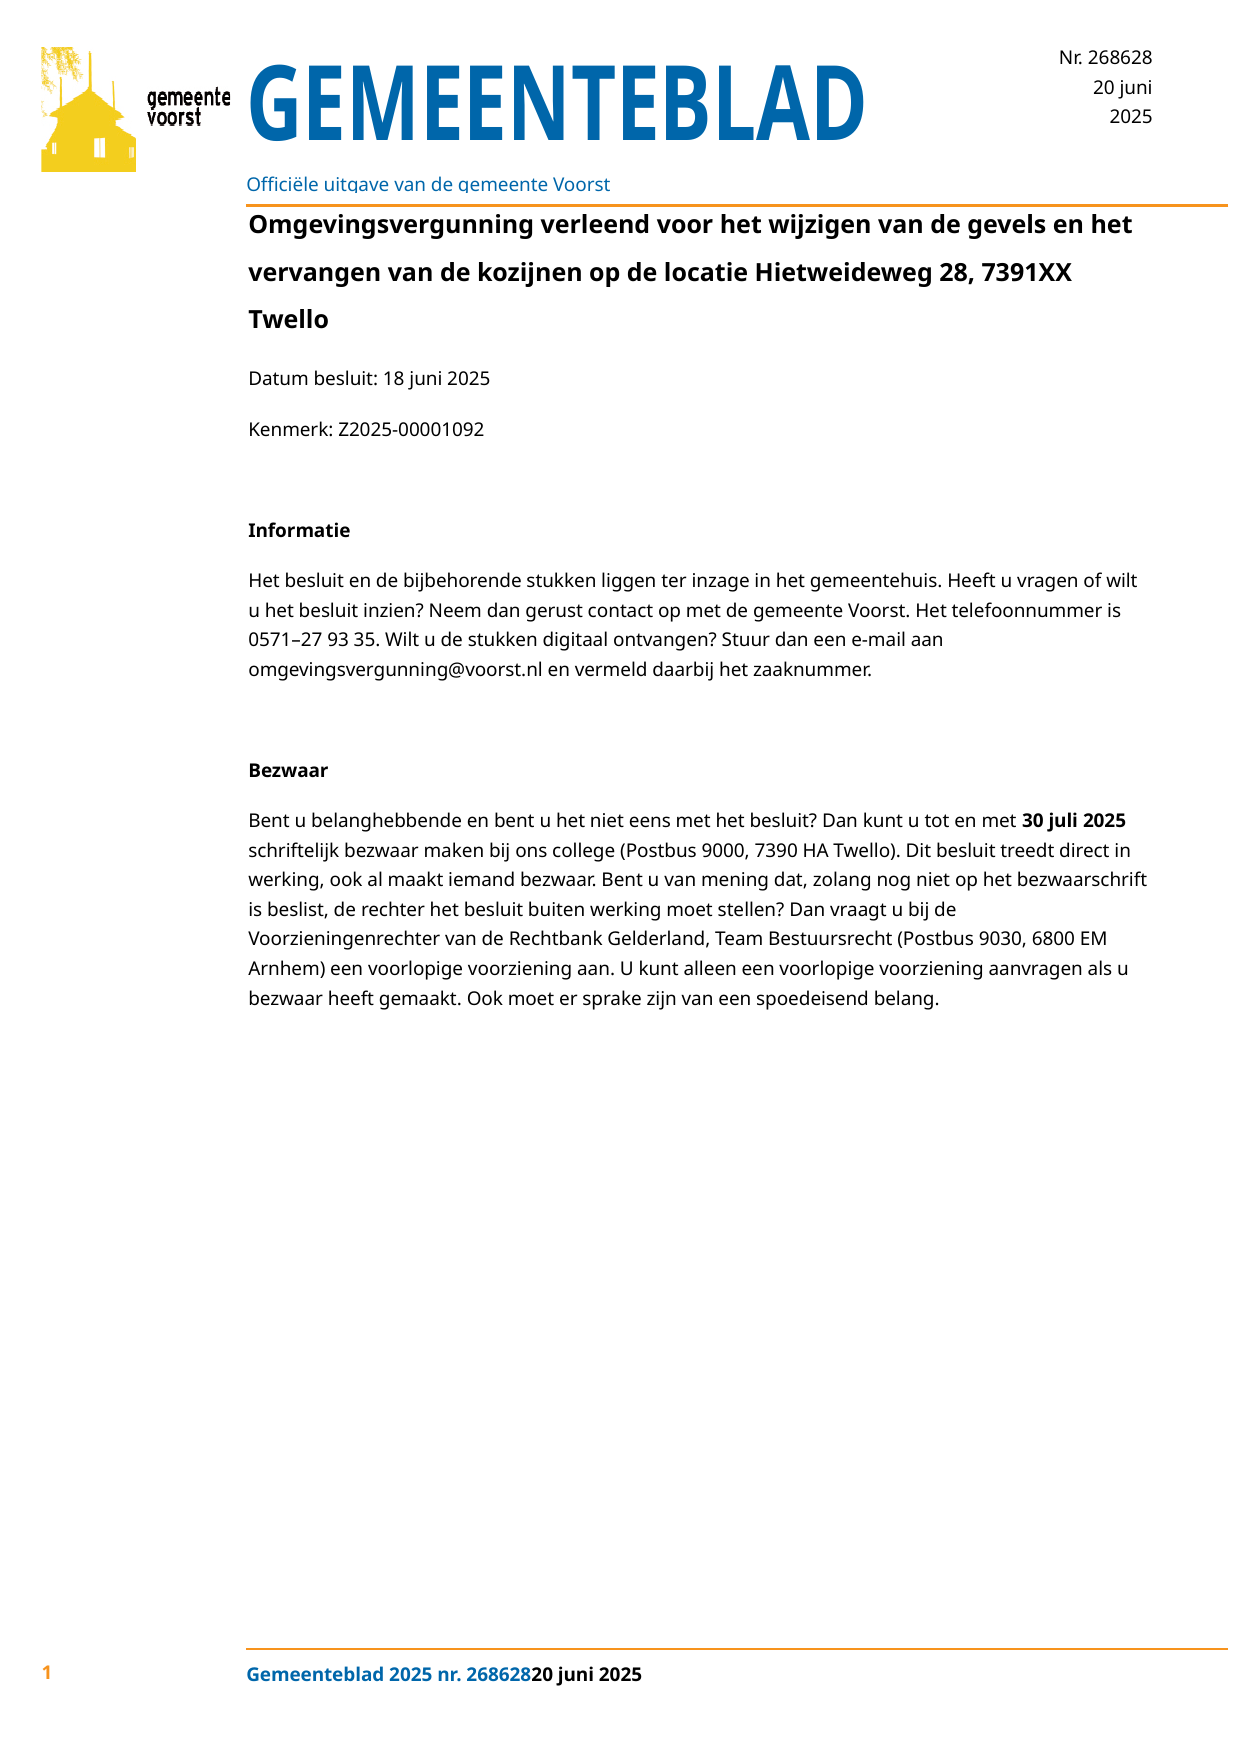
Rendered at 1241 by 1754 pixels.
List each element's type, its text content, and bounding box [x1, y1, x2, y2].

text Kenmerk: Z2025-00001092 [248, 416, 1152, 442]
text Bezwaar [248, 757, 1152, 782]
picture [41, 47, 231, 172]
text Het besluit en de bijbehorende stukken liggen ter inzage in het gemeentehuis. Heeft u vragen of wilt u het besluit inzien? Neem dan gerust contact op met de gemeente Voorst. Het telefoonnummer is 0571–27 93 35. Wilt u de stukken digitaal ontvangen? Stuur dan een e-mail aan omgevingsvergunning@voorst.nl en vermeld daarbij het zaaknummer. [248, 567, 1152, 682]
text Informatie [248, 517, 1152, 542]
text Bent u belanghebbende en bent u het niet eens met het besluit? Dan kunt u tot en met 30 juli 2025 schriftelijk bezwaar maken bij ons college (Postbus 9000, 7390 HA Twello). Dit besluit treedt direct in werking, ook al maakt iemand bezwaar. Bent u van mening dat, zolang nog niet op het bezwaarschrift is beslist, de rechter het besluit buiten werking moet stellen? Dan vraagt u bij de Voorzieningenrechter van de Rechtbank Gelderland, Team Bestuursrecht (Postbus 9030, 6800 EM Arnhem) een voorlopige voorziening aan. U kunt alleen een voorlopige voorziening aanvragen als u bezwaar heeft gemaakt. Ook moet er sprake zijn van een spoedeisend belang. [248, 807, 1152, 1010]
text Datum besluit: 18 juni 2025 [248, 366, 1152, 391]
text Omgevingsvergunning verleend voor het wijzigen van de gevels en het vervangen van de kozijnen op de locatie Hietweideweg 28, 7391XX Twello [248, 207, 1152, 336]
